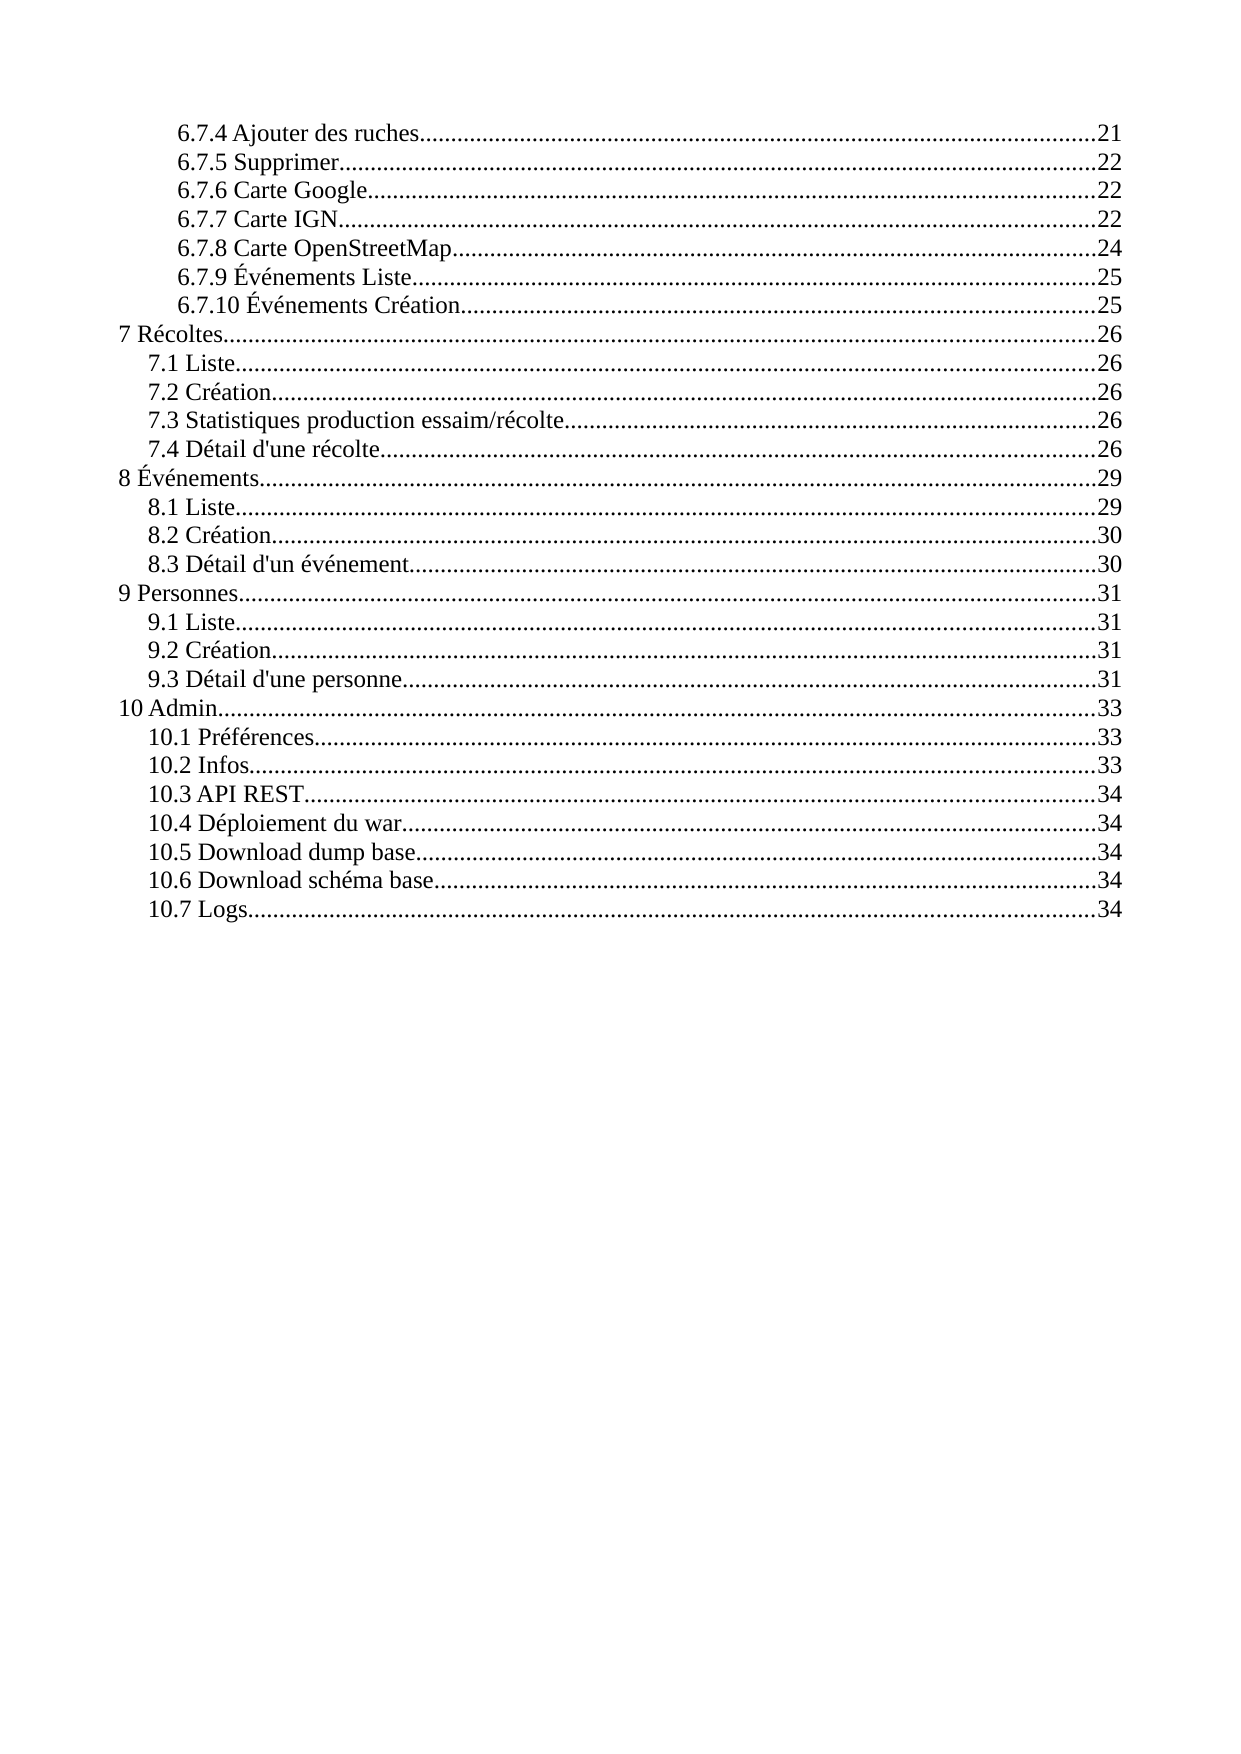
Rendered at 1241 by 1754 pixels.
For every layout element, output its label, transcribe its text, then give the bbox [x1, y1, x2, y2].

text 6.7.6 Carte Google 22 [177, 176, 1122, 204]
text 8.1 Liste 29 [148, 492, 1122, 521]
text 7.3 Statistiques production essaim/récolte 26 [148, 406, 1122, 434]
text 7 Récoltes 26 [118, 319, 1122, 348]
text 10.4 Déploiement du war 34 [148, 808, 1122, 837]
text 7.4 Détail d'une récolte 26 [148, 434, 1122, 463]
text 10.7 Logs 34 [148, 894, 1122, 923]
text 10.5 Download dump base 34 [148, 837, 1122, 866]
text 8 Événements 29 [118, 463, 1122, 492]
text 8.2 Création 30 [148, 521, 1122, 549]
text 6.7.9 Événements Liste 25 [177, 262, 1122, 291]
text 6.7.7 Carte IGN 22 [177, 204, 1122, 233]
text 9.2 Création 31 [148, 636, 1122, 664]
text 10 Admin 33 [118, 693, 1122, 722]
text 6.7.5 Supprimer 22 [177, 147, 1122, 176]
text 6.7.10 Événements Création 25 [177, 291, 1122, 319]
text 6.7.4 Ajouter des ruches 21 [177, 118, 1122, 147]
text 9.1 Liste 31 [148, 607, 1122, 636]
text 10.2 Infos 33 [148, 751, 1122, 779]
text 8.3 Détail d'un événement 30 [148, 549, 1122, 578]
text 9 Personnes 31 [118, 578, 1122, 607]
text 10.1 Préférences 33 [148, 722, 1122, 751]
text 10.6 Download schéma base 34 [148, 866, 1122, 894]
text 6.7.8 Carte OpenStreetMap 24 [177, 233, 1122, 262]
text 9.3 Détail d'une personne 31 [148, 664, 1122, 693]
text 10.3 API REST 34 [148, 779, 1122, 808]
text 7.2 Création 26 [148, 377, 1122, 406]
text 7.1 Liste 26 [148, 348, 1122, 377]
